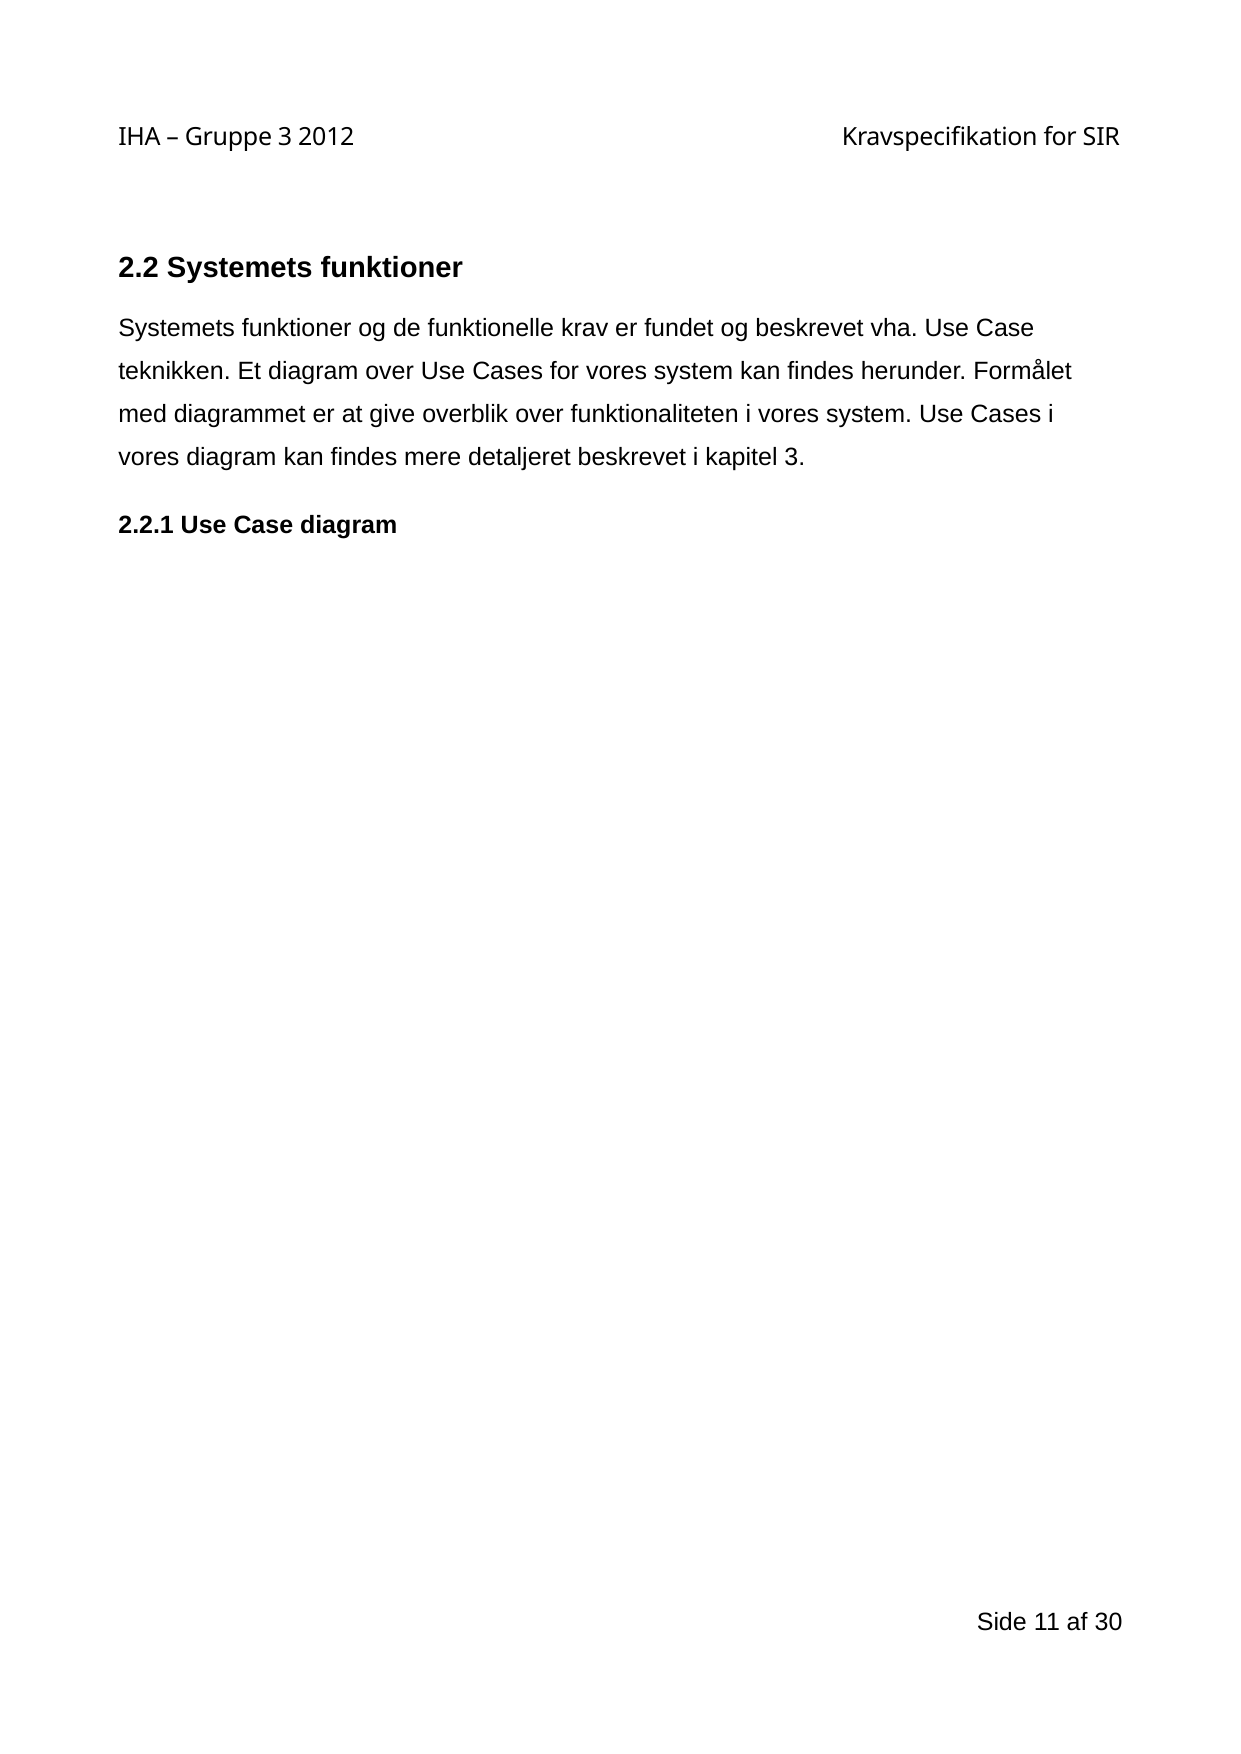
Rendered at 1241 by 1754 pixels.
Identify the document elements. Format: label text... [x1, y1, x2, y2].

subtitle 2.2 Systemets funktioner [118, 250, 1122, 283]
subtitle 2.2.1 Use Case diagram [118, 510, 1122, 539]
text Systemets funktioner og de funktionelle krav er fundet og beskrevet vha. Use Case teknikken. Et diagram over Use Cases for vores system kan findes herunder. Formålet med diagrammet er at give overblik over funktionaliteten i vores system. Use Cases i vores diagram kan findes mere detaljeret beskrevet i kapitel 3. [118, 313, 1122, 471]
